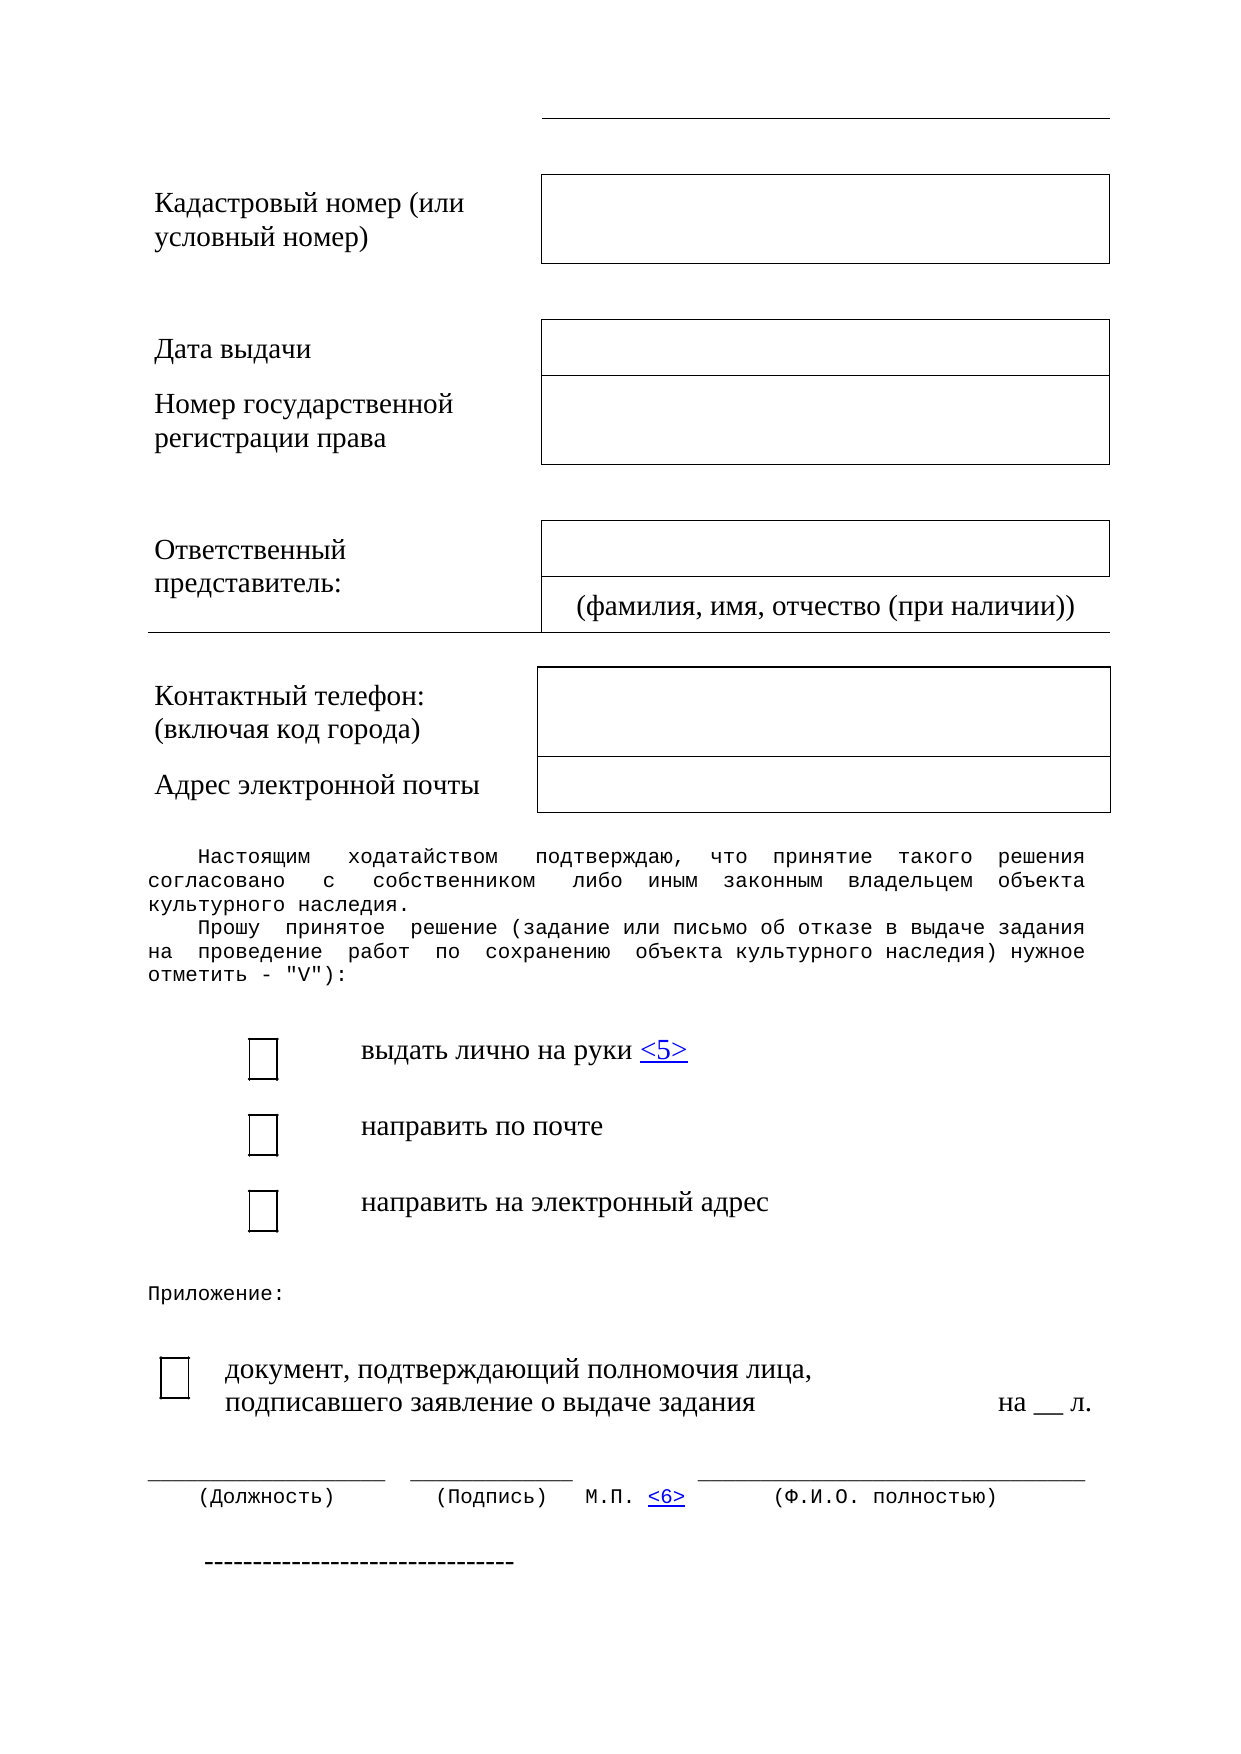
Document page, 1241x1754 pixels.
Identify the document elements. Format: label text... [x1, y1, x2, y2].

text Приложение: [148, 1283, 1181, 1307]
table_header [148, 1022, 354, 1098]
table_cell (фамилия, имя, отчество (при наличии)) [542, 577, 1110, 632]
table_header Контактный телефон: (включая код города) [148, 666, 537, 756]
text Прошу принятое решение (задание или письмо об отказе в выдаче задания [148, 917, 1181, 941]
table_header [538, 668, 1110, 756]
table_cell [542, 119, 1110, 174]
text ___________________ _____________ _______________________________ [148, 1462, 1181, 1486]
table_cell [148, 1098, 354, 1173]
table_cell [148, 464, 542, 520]
text культурного наследия. [148, 893, 1181, 917]
table_cell Кадастровый номер (или условный номер) [148, 174, 541, 263]
table_cell [542, 376, 1109, 464]
text Настоящим ходатайством подтверждаю, что принятие такого решения [148, 846, 1181, 870]
text -------------------------------- [148, 1543, 1181, 1576]
table_cell [148, 118, 542, 174]
table_cell [148, 1174, 354, 1249]
text (Должность) (Подпись) М.П. <6> (Ф.И.О. полностью) [148, 1486, 1181, 1509]
table_cell Ответственный представитель: [148, 520, 541, 632]
text отметить - "V"): [148, 964, 1181, 988]
table_cell Номер государственной регистрации права [148, 375, 541, 464]
table_cell Дата выдачи [148, 319, 541, 375]
table_cell [542, 521, 1109, 576]
table_cell [542, 320, 1109, 375]
table_cell [148, 263, 1110, 319]
table_cell [542, 175, 1109, 263]
table_cell [538, 757, 1110, 812]
table_cell направить по почте [354, 1098, 880, 1173]
table_header [148, 1340, 218, 1428]
text на проведение работ по сохранению объекта культурного наследия) нужное [148, 941, 1181, 964]
table_cell Адрес электронной почты [148, 756, 537, 812]
text согласовано с собственником либо иным законным владельцем объекта [148, 870, 1181, 893]
table_header выдать лично на руки <5> [354, 1022, 880, 1098]
table_header документ, подтверждающий полномочия лица, подписавшего заявление о выдаче задания [219, 1340, 951, 1428]
table_cell [542, 465, 1110, 520]
table_cell направить на электронный адрес [354, 1174, 880, 1249]
table_header на __ л. [951, 1340, 1098, 1428]
